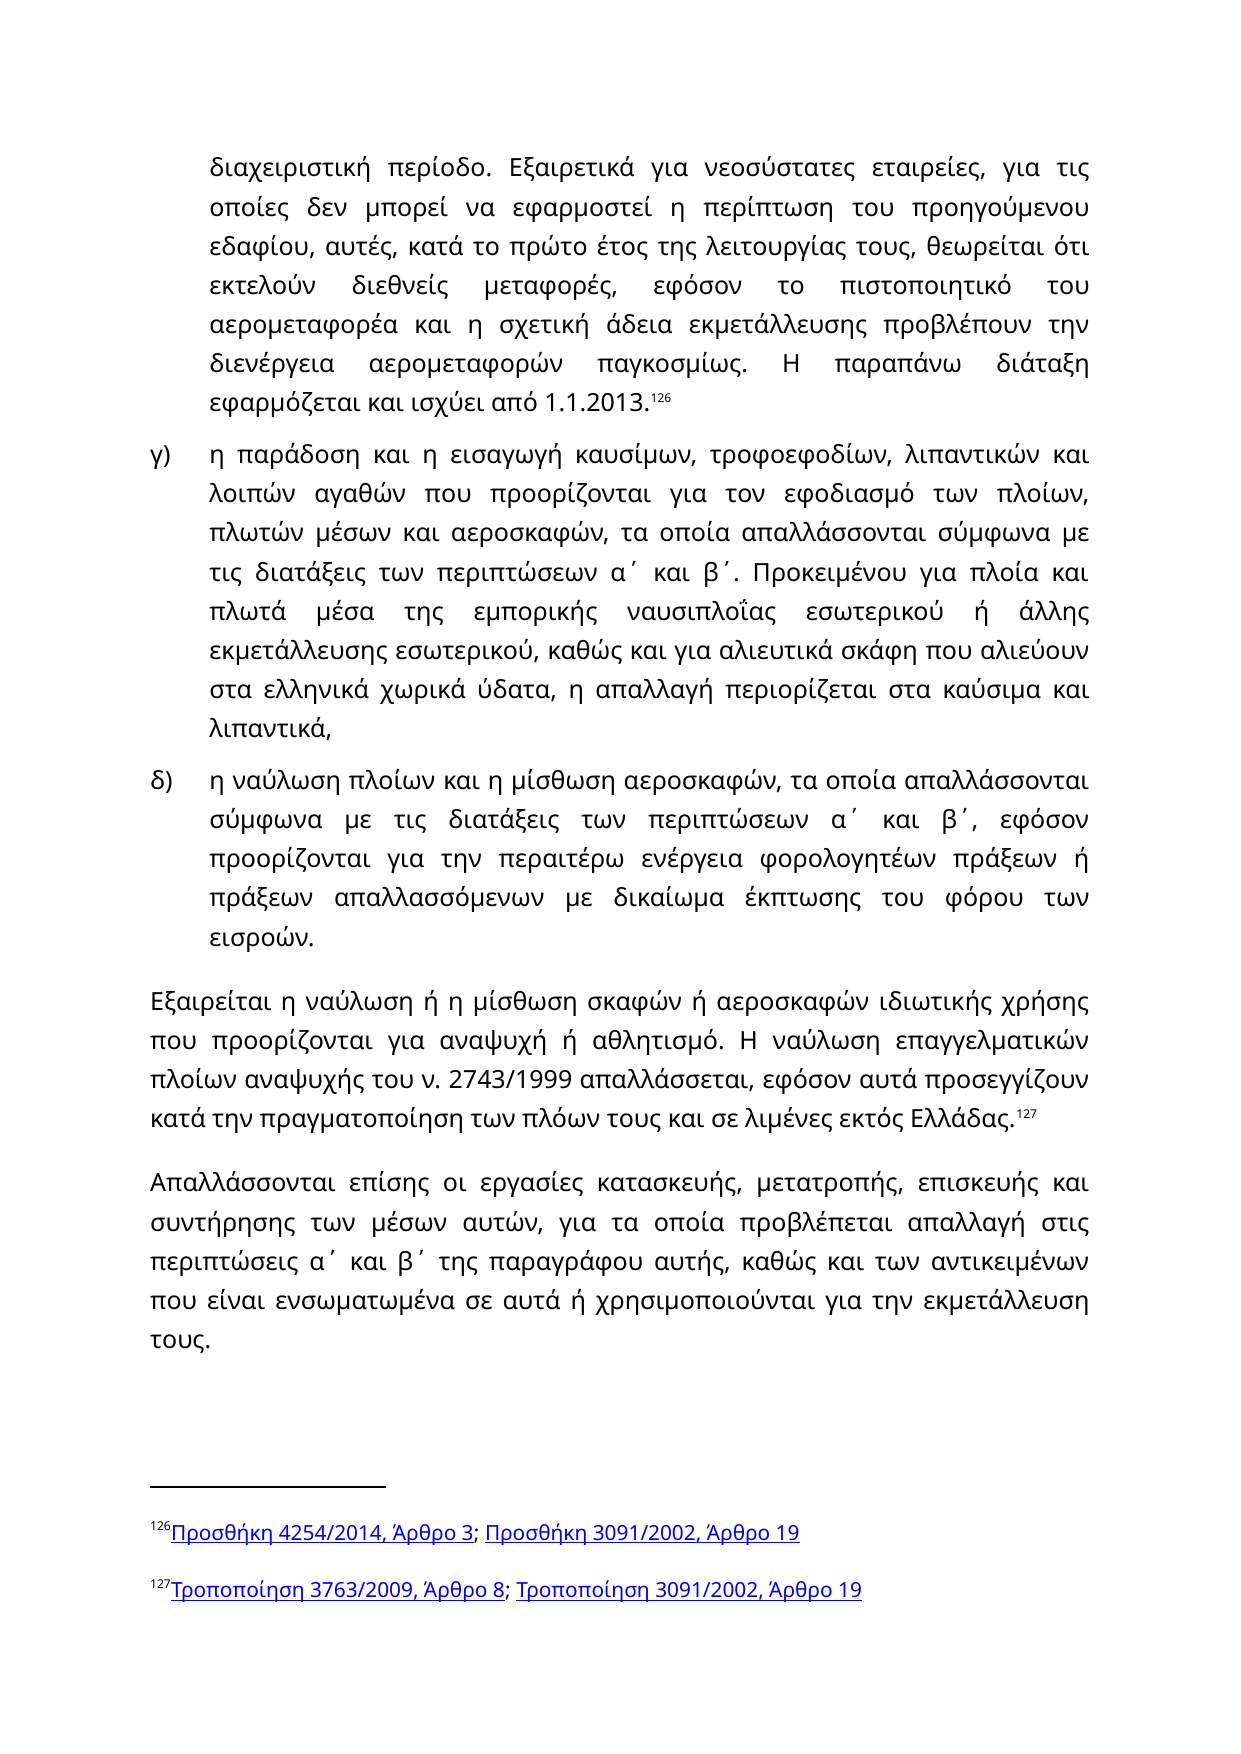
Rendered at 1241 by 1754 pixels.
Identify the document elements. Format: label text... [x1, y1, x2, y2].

list γ) η παράδοση και η εισαγωγή καυσίμων, τροφοεφοδίων, λιπαντικών και λοιπών αγαθών που προορίζονται για τον εφοδιασμό των πλοίων, πλωτών μέσων και αεροσκαφών, τα οποία απαλλάσσονται σύμφωνα με τις διατάξεις των περιπτώσεων α΄ και β΄. Προκειμένου για πλοία και πλωτά μέσα της εμπορικής ναυσιπλοΐας εσωτερικού ή άλλης εκμετάλλευσης εσωτερικού, καθώς και για αλιευτικά σκάφη που αλιεύουν στα ελληνικά χωρικά ύδατα, η απαλλαγή περιορίζεται στα καύσιμα και λιπαντικά, [150, 437, 1090, 745]
list διαχειριστική περίοδο. Εξαιρετικά για νεοσύστατες εταιρείες, για τις οποίες δεν μπορεί να εφαρμοστεί η περίπτωση του προηγούμενου εδαφίου, αυτές, κατά το πρώτο έτος της λειτουργίας τους, θεωρείται ότι εκτελούν διεθνείς μεταφορές, εφόσον το πιστοποιητικό του αερομεταφορέα και η σχετική άδεια εκμετάλλευσης προβλέπουν την διενέργεια αερομεταφορών παγκοσμίως. Η παραπάνω διάταξη εφαρμόζεται και ισχύει από 1.1.2013. [150, 150, 1090, 419]
text Απαλλάσσονται επίσης οι εργασίες κατασκευής, μετατροπής, επισκευής και συντήρησης των μέσων αυτών, για τα οποία προβλέπεται απαλλαγή στις περιπτώσεις α΄ και β΄ της παραγράφου αυτής, καθώς και των αντικειμένων που είναι ενσωματωμένα σε αυτά ή χρησιμοποιούνται για την εκμετάλλευση τους. [150, 1165, 1090, 1356]
text Προσθήκη 4254/2014, Άρθρο 3; Προσθήκη 3091/2002, Άρθρο 19 [150, 1518, 1090, 1546]
text Εξαιρείται η ναύλωση ή η μίσθωση σκαφών ή αεροσκαφών ιδιωτικής χρήσης που προορίζονται για αναψυχή ή αθλητισμό. Η ναύλωση επαγγελματικών πλοίων αναψυχής του ν. 2743/1999 απαλλάσσεται, εφόσον αυτά προσεγγίζουν κατά την πραγματοποίηση των πλόων τους και σε λιμένες εκτός Ελλάδας. [150, 983, 1090, 1135]
list δ) η ναύλωση πλοίων και η μίσθωση αεροσκαφών, τα οποία απαλλάσσονται σύμφωνα με τις διατάξεις των περιπτώσεων α΄ και β΄, εφόσον προορίζονται για την περαιτέρω ενέργεια φορολογητέων πράξεων ή πράξεων απαλλασσόμενων με δικαίωμα έκπτωσης του φόρου των εισροών. [150, 762, 1090, 953]
text Τροποποίηση 3763/2009, Άρθρο 8; Τροποποίηση 3091/2002, Άρθρο 19 [150, 1576, 1090, 1604]
